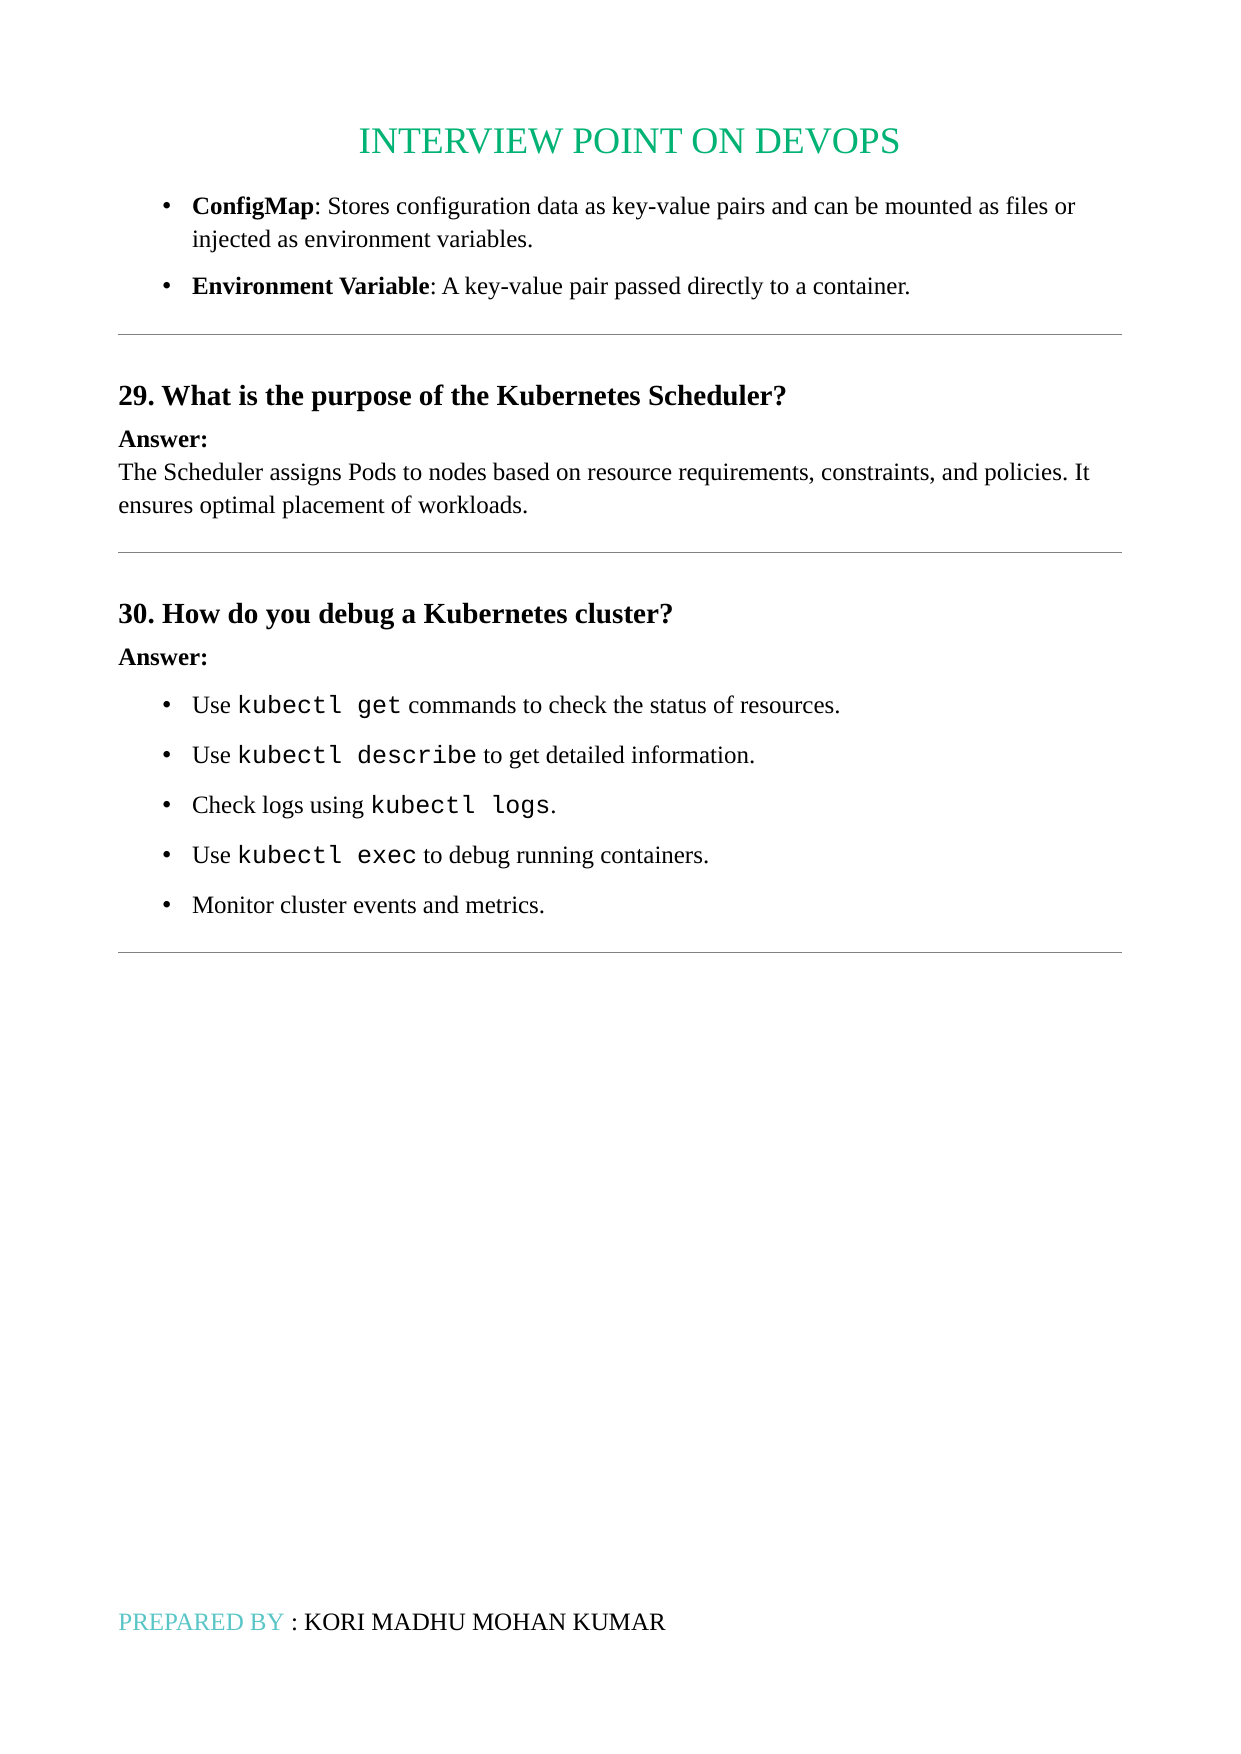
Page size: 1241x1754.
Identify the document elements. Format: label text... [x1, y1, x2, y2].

list Monitor cluster events and metrics. [162, 890, 1122, 918]
subtitle 30. How do you debug a Kubernetes cluster? [118, 596, 1122, 630]
list Use kubectl describe to get detailed information. [162, 740, 1122, 771]
list Environment Variable: A key-value pair passed directly to a container. [162, 271, 1122, 300]
subtitle 29. What is the purpose of the Kubernetes Scheduler? [118, 378, 1122, 411]
list Check logs using kubectl logs. [162, 790, 1122, 821]
text Answer: [118, 642, 1122, 671]
list ConfigMap: Stores configuration data as key-value pairs and can be mounted as files or injected as environment variables. [162, 191, 1122, 252]
list Use kubectl exec to debug running containers. [162, 840, 1122, 871]
list Use kubectl get commands to check the status of resources. [162, 690, 1122, 721]
text Answer: The Scheduler assigns Pods to nodes based on resource requirements, constraints, and policies. It ensures optimal placement of workloads. [118, 424, 1122, 518]
